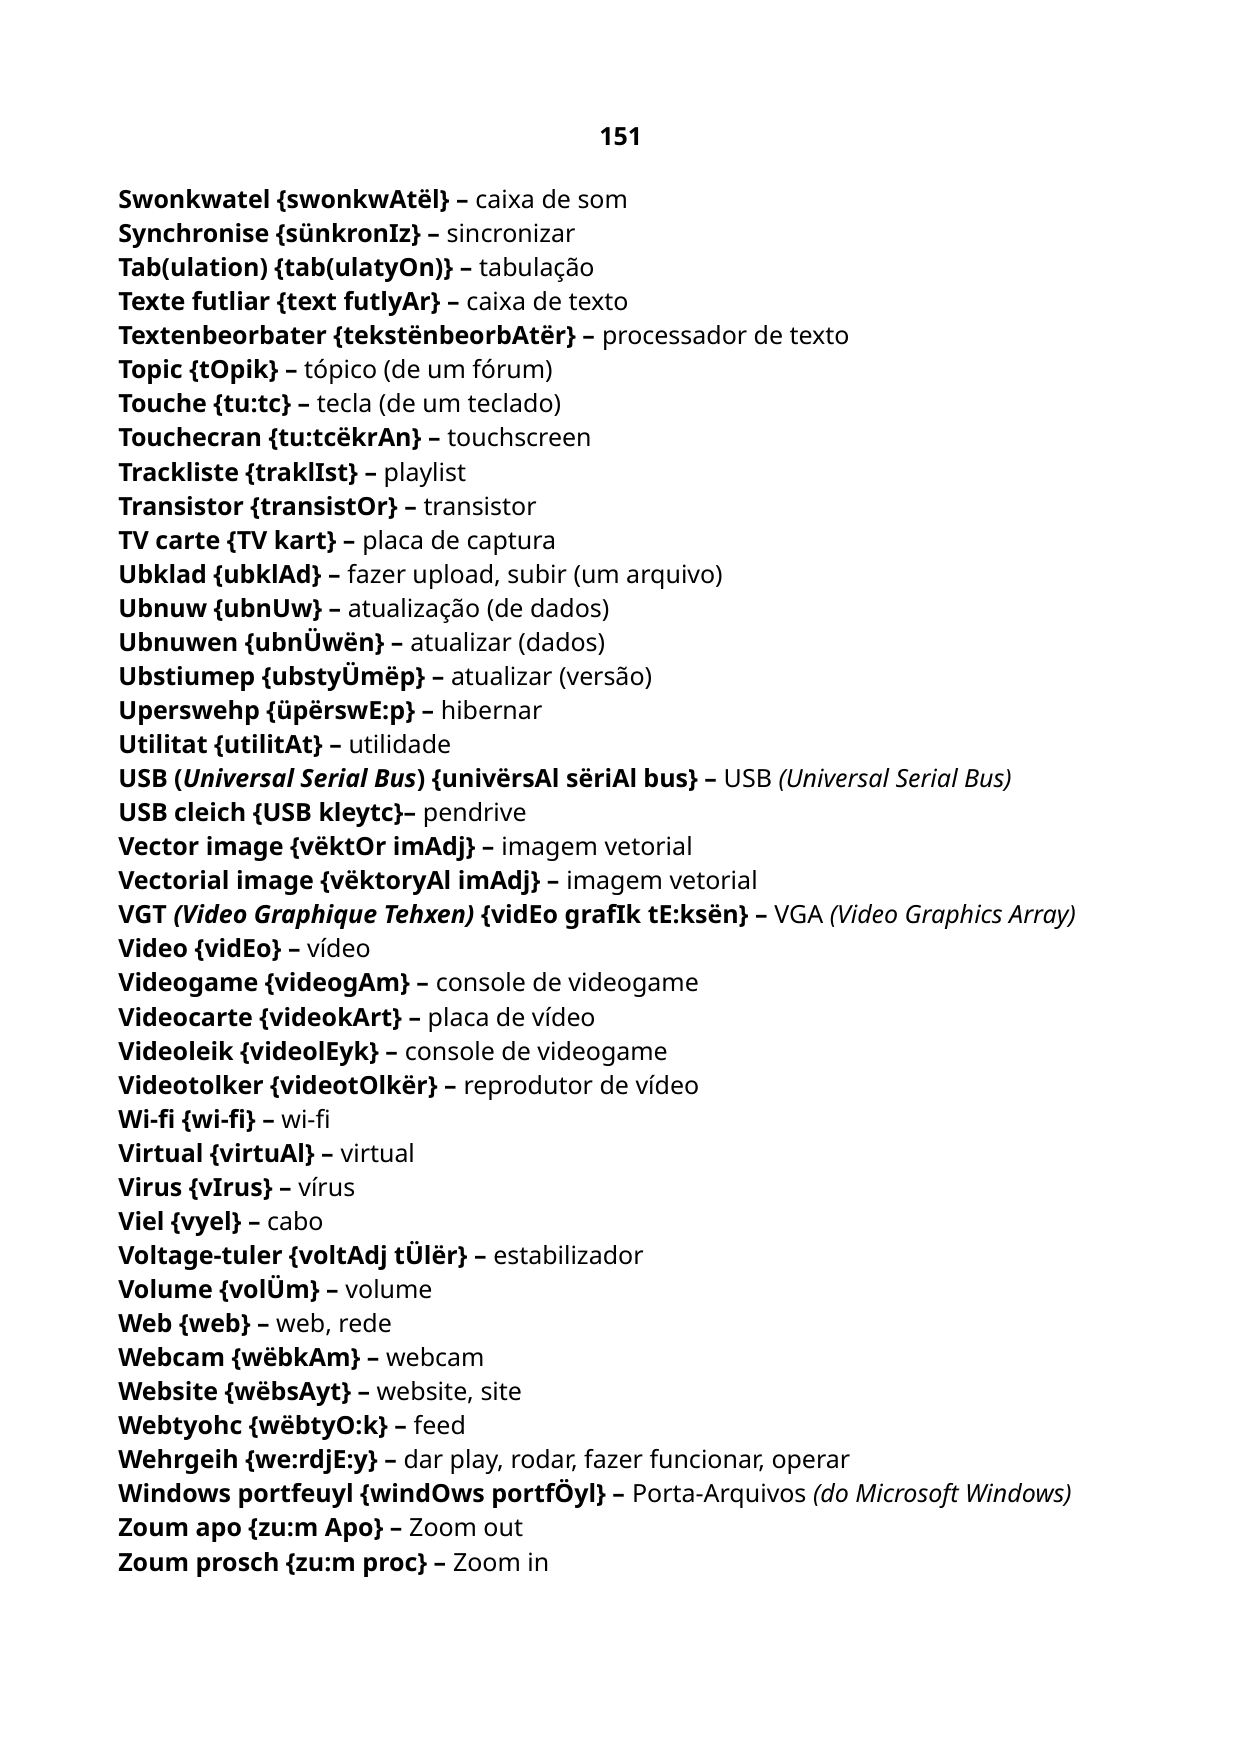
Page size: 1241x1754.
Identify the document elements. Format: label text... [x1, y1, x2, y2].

text Texte futliar {text futlyAr} – caixa de texto [118, 284, 1123, 318]
text Videotolker {videotOlkër} – reprodutor de vídeo [118, 1067, 1123, 1101]
text Zoum apo {zu:m Apo} – Zoom out [118, 1510, 1123, 1544]
text Virus {vIrus} – vírus [118, 1169, 1123, 1203]
text Video {vidEo} – vídeo [118, 931, 1123, 965]
text Vectorial image {vëktoryAl imAdj} – imagem vetorial [118, 863, 1123, 897]
text Webtyohc {wëbtyO:k} – feed [118, 1408, 1123, 1442]
text Ubstiumep {ubstyÜmëp} – atualizar (versão) [118, 658, 1123, 693]
text Ubnuw {ubnUw} – atualização (de dados) [118, 590, 1123, 624]
text Ubklad {ubklAd} – fazer upload, subir (um arquivo) [118, 556, 1123, 590]
text VGT (Video Graphique Tehxen) {vidEo grafIk tE:ksën} – VGA (Video Graphics Array) [118, 897, 1123, 931]
text Webcam {wëbkAm} – webcam [118, 1340, 1123, 1374]
text Synchronise {sünkronIz} – sincronizar [118, 216, 1123, 250]
text USB cleich {USB kleytc}– pendrive [118, 795, 1123, 829]
text Transistor {transistOr} – transistor [118, 488, 1123, 522]
text Utilitat {utilitAt} – utilidade [118, 727, 1123, 761]
text USB (Universal Serial Bus) {univërsAl sëriAl bus} – USB (Universal Serial Bus) [118, 761, 1123, 795]
text Volume {volÜm} – volume [118, 1272, 1123, 1306]
text Zoum prosch {zu:m proc} – Zoom in [118, 1544, 1123, 1578]
text Trackliste {traklIst} – playlist [118, 454, 1123, 488]
text Uperswehp {üpërswE:p} – hibernar [118, 693, 1123, 727]
text Swonkwatel {swonkwAtël} – caixa de som [118, 182, 1123, 216]
text Vector image {vëktOr imAdj} – imagem vetorial [118, 829, 1123, 863]
text Virtual {virtuAl} – virtual [118, 1135, 1123, 1169]
text Topic {tOpik} – tópico (de um fórum) [118, 352, 1123, 386]
text Windows portfeuyl {windOws portfÖyl} – Porta-Arquivos (do Microsoft Windows) [118, 1476, 1123, 1510]
text Wehrgeih {we:rdjE:y} – dar play, rodar, fazer funcionar, operar [118, 1442, 1123, 1476]
text Website {wëbsAyt} – website, site [118, 1374, 1123, 1408]
text Touchecran {tu:tcëkrAn} – touchscreen [118, 420, 1123, 454]
text Viel {vyel} – cabo [118, 1203, 1123, 1238]
text Textenbeorbater {tekstënbeorbAtër} – processador de texto [118, 318, 1123, 352]
text TV carte {TV kart} – placa de captura [118, 522, 1123, 556]
text Videogame {videogAm} – console de videogame [118, 965, 1123, 999]
text Videocarte {videokArt} – placa de vídeo [118, 999, 1123, 1033]
text Wi-fi {wi-fi} – wi-fi [118, 1101, 1123, 1135]
text Voltage-tuler {voltAdj tÜlër} – estabilizador [118, 1238, 1123, 1272]
text Touche {tu:tc} – tecla (de um teclado) [118, 386, 1123, 420]
text Ubnuwen {ubnÜwën} – atualizar (dados) [118, 624, 1123, 658]
text Tab(ulation) {tab(ulatyOn)} – tabulação [118, 250, 1123, 284]
text Videoleik {videolEyk} – console de videogame [118, 1033, 1123, 1067]
text Web {web} – web, rede [118, 1306, 1123, 1340]
